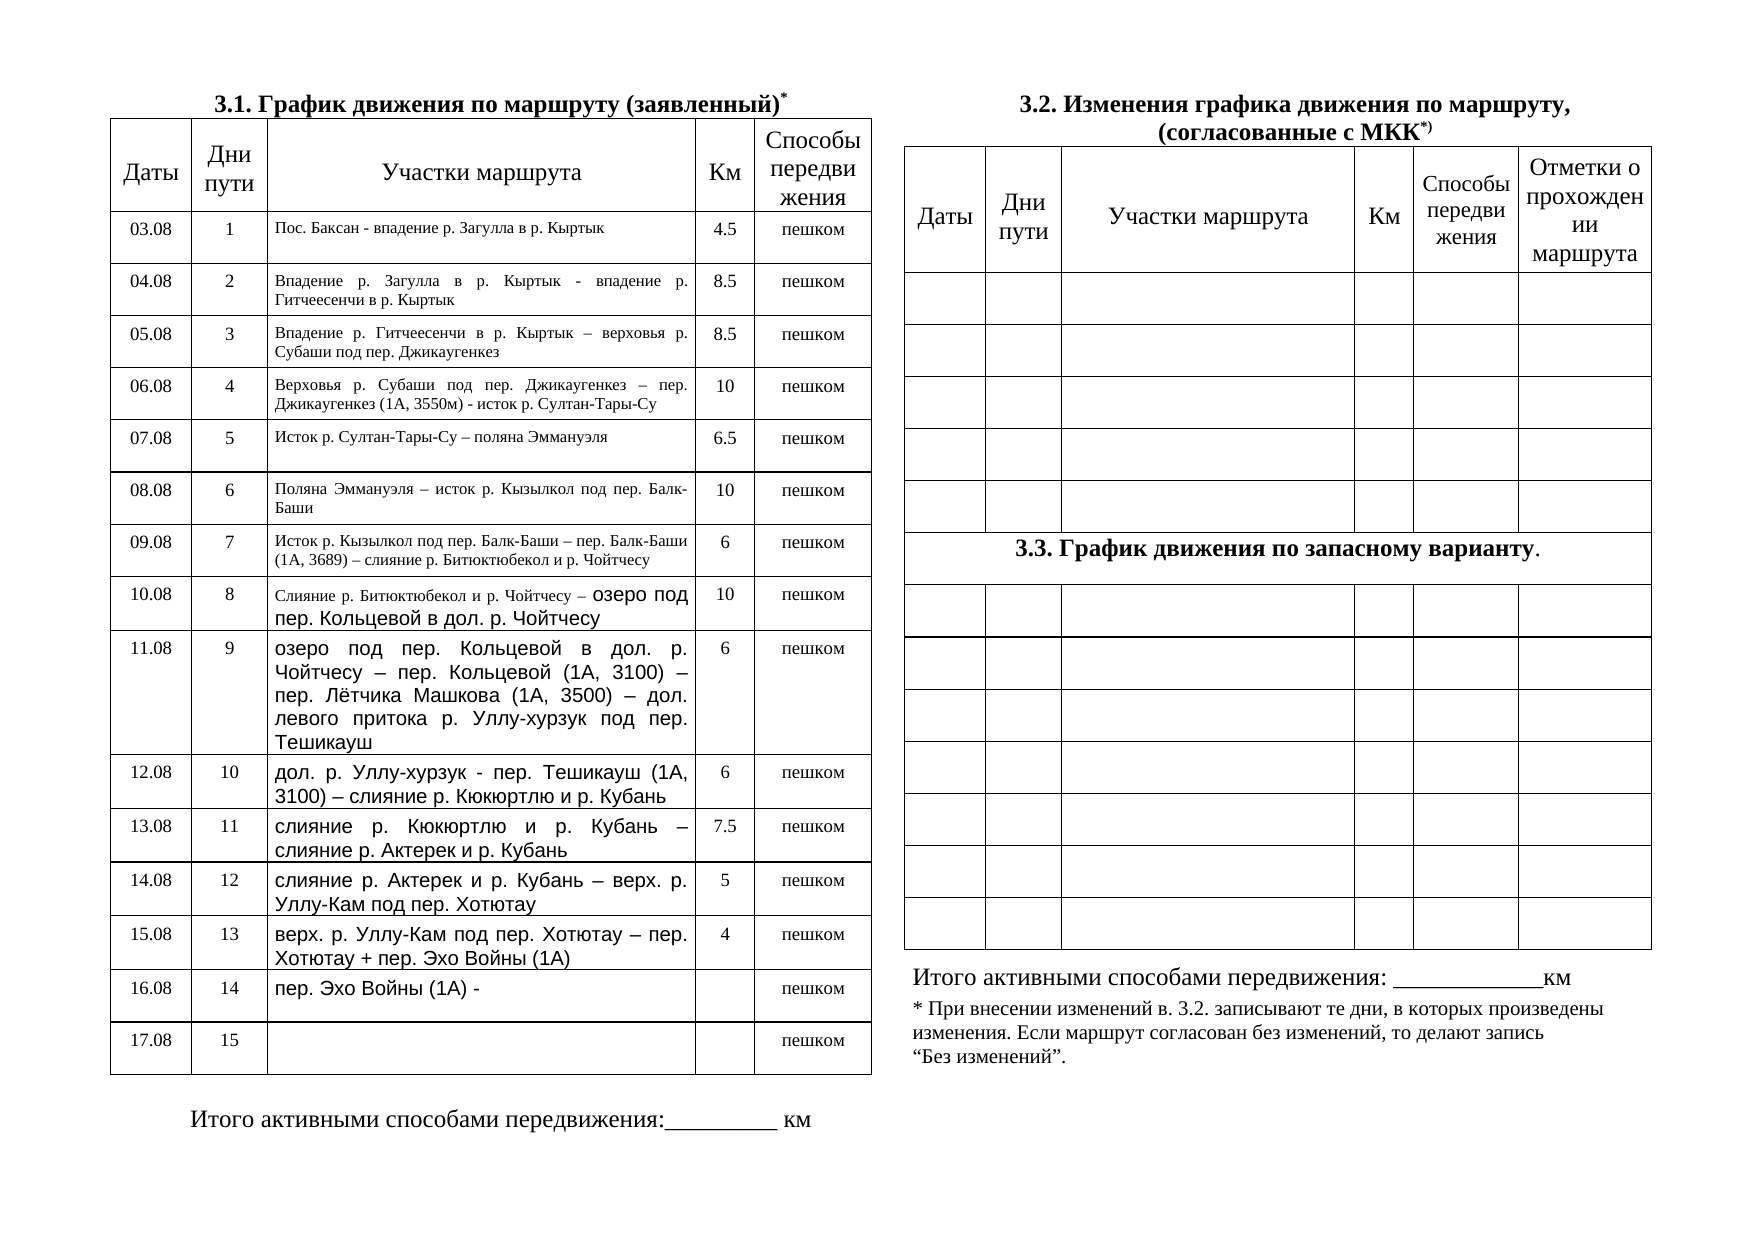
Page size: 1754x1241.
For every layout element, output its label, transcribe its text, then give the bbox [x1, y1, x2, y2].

table_cell 15.08 [111, 916, 191, 969]
table_cell [1062, 325, 1354, 376]
table_cell пешком [755, 212, 871, 263]
table_header Участки маршрута [268, 119, 695, 211]
table_cell [905, 377, 985, 428]
table_cell [1519, 429, 1651, 480]
table_cell 6 [696, 755, 754, 807]
text 3.2. Изменения графика движения по маршруту, (согласованные с МКК*) [912, 89, 1678, 146]
table_cell 4.5 [696, 212, 754, 263]
text * При внесении изменений в. 3.2. записывают те дни, в которых произведены изменения. Если маршрут согласован без изменений, то делают запись “Без изменений”. [912, 996, 1678, 1068]
table_cell 14 [192, 970, 267, 1021]
table_cell 5 [696, 863, 754, 915]
table_cell 16.08 [111, 970, 191, 1021]
table_cell 10.08 [111, 577, 191, 629]
table_cell [986, 325, 1061, 376]
table_cell [1355, 585, 1413, 636]
table_cell [986, 429, 1061, 480]
table_cell пешком [755, 631, 871, 753]
table_cell 5 [192, 420, 267, 471]
table_cell [1062, 898, 1354, 949]
table_cell 10 [192, 755, 267, 807]
table_cell 8.5 [696, 316, 754, 367]
table_cell 04.08 [111, 264, 191, 315]
table_cell 17.08 [111, 1023, 191, 1073]
table_cell [1519, 377, 1651, 428]
table_cell [1519, 325, 1651, 376]
table_cell 14.08 [111, 863, 191, 915]
table_cell верх. р. Уллу-Кам под пер. Хотютау – пер. Хотютау + пер. Эхо Войны (1А) [268, 916, 695, 969]
table_cell [1355, 273, 1413, 324]
table_header Даты [111, 119, 191, 211]
table_cell [986, 481, 1061, 532]
table_cell [1355, 690, 1413, 741]
table_header Дни пути [192, 119, 267, 211]
table_cell 13 [192, 916, 267, 969]
table_cell [1355, 429, 1413, 480]
table_cell 6 [696, 525, 754, 576]
table_cell 11 [192, 809, 267, 861]
table_cell [905, 273, 985, 324]
table_header Способы передвижения [1414, 147, 1518, 272]
table_cell [1062, 794, 1354, 845]
table_cell [1414, 585, 1518, 636]
table_cell 3.3. График движения по запасному варианту. [905, 533, 1651, 584]
table_cell [1519, 638, 1651, 688]
table_cell [986, 638, 1061, 688]
table_cell пешком [755, 473, 871, 523]
table_cell Пос. Баксан - впадение р. Загулла в р. Кыртык [268, 212, 695, 263]
subtitle Итого активными способами передвижения:_________ км [118, 1104, 883, 1132]
table_cell [1414, 429, 1518, 480]
table_cell [986, 377, 1061, 428]
table_header Участки маршрута [1062, 147, 1354, 272]
table_cell 09.08 [111, 525, 191, 576]
table_cell 10 [696, 368, 754, 419]
table_cell [986, 846, 1061, 897]
table_cell [1062, 846, 1354, 897]
table_cell [1519, 585, 1651, 636]
table_cell [905, 898, 985, 949]
table_cell пешком [755, 368, 871, 419]
table_cell [1414, 846, 1518, 897]
table_cell [1519, 690, 1651, 741]
table_cell Исток р. Султан-Тары-Су – поляна Эммануэля [268, 420, 695, 471]
table_cell [1355, 638, 1413, 688]
table_cell 05.08 [111, 316, 191, 367]
table_cell [905, 638, 985, 688]
table_cell пешком [755, 577, 871, 629]
table_cell 8 [192, 577, 267, 629]
table_cell [1062, 585, 1354, 636]
table_cell [1062, 273, 1354, 324]
table_cell [1414, 690, 1518, 741]
text Итого активными способами передвижения: ____________км [912, 962, 1678, 991]
table_cell [905, 846, 985, 897]
table_cell 6 [696, 631, 754, 753]
table_cell 10 [696, 577, 754, 629]
table_cell [986, 273, 1061, 324]
table_cell Поляна Эммануэля – исток р. Кызылкол под пер. Балк-Баши [268, 473, 695, 523]
table_cell 6.5 [696, 420, 754, 471]
table_cell 15 [192, 1023, 267, 1073]
table_cell 4 [696, 916, 754, 969]
table_cell [1414, 325, 1518, 376]
table_cell пешком [755, 420, 871, 471]
table_cell [696, 1023, 754, 1073]
table_cell [1355, 794, 1413, 845]
table_cell [1062, 377, 1354, 428]
table_cell Исток р. Кызылкол под пер. Балк-Баши – пер. Балк-Баши (1А, 3689) – слияние р. Битюктюбекол и р. Чойтчесу [268, 525, 695, 576]
table_cell пер. Эхо Войны (1А) - [268, 970, 695, 1021]
table_cell 1 [192, 212, 267, 263]
table_cell [905, 794, 985, 845]
table_cell 7.5 [696, 809, 754, 861]
table_cell пешком [755, 970, 871, 1021]
table_cell [1355, 846, 1413, 897]
table_cell [1062, 742, 1354, 793]
table_cell Слияние р. Битюктюбекол и р. Чойтчесу – озеро под пер. Кольцевой в дол. р. Чойтчесу [268, 577, 695, 629]
table_cell 06.08 [111, 368, 191, 419]
table_cell слияние р. Актерек и р. Кубань – верх. р. Уллу-Кам под пер. Хотютау [268, 863, 695, 915]
table_cell [1519, 273, 1651, 324]
table_cell [1519, 742, 1651, 793]
table_cell пешком [755, 1023, 871, 1073]
table_cell 7 [192, 525, 267, 576]
table_cell [1519, 481, 1651, 532]
table_cell [696, 970, 754, 1021]
table_cell 03.08 [111, 212, 191, 263]
table_cell [1062, 481, 1354, 532]
table_cell озеро под пер. Кольцевой в дол. р. Чойтчесу – пер. Кольцевой (1А, 3100) – пер. Лётчика Машкова (1А, 3500) – дол. левого притока р. Уллу-хурзук под пер. Тешикауш [268, 631, 695, 753]
table_cell 9 [192, 631, 267, 753]
table_cell [1355, 742, 1413, 793]
table_cell 11.08 [111, 631, 191, 753]
table_cell [986, 898, 1061, 949]
table_cell [905, 325, 985, 376]
table_cell [1062, 638, 1354, 688]
table_cell пешком [755, 264, 871, 315]
table_cell пешком [755, 525, 871, 576]
table_cell [1519, 794, 1651, 845]
table_cell Верховья р. Субаши под пер. Джикаугенкез – пер. Джикаугенкез (1А, 3550м) - исток р. Султан-Тары-Су [268, 368, 695, 419]
table_cell пешком [755, 316, 871, 367]
table_header Км [696, 119, 754, 211]
table_cell пешком [755, 809, 871, 861]
table_cell [905, 429, 985, 480]
table_cell [986, 794, 1061, 845]
table_cell [1355, 898, 1413, 949]
table_cell 6 [192, 473, 267, 523]
table_cell [905, 742, 985, 793]
table_cell пешком [755, 755, 871, 807]
table_cell 3 [192, 316, 267, 367]
table_cell [905, 585, 985, 636]
table_cell слияние р. Кюкюртлю и р. Кубань – слияние р. Актерек и р. Кубань [268, 809, 695, 861]
table_cell Впадение р. Загулла в р. Кыртык - впадение р. Гитчеесенчи в р. Кыртык [268, 264, 695, 315]
table_cell [1414, 638, 1518, 688]
table_cell [1414, 742, 1518, 793]
table_cell дол. р. Уллу-хурзук - пер. Тешикауш (1А, 3100) – слияние р. Кюкюртлю и р. Кубань [268, 755, 695, 807]
table_header Отметки о прохождении маршрута [1519, 147, 1651, 272]
table_cell 12 [192, 863, 267, 915]
table_cell [1414, 481, 1518, 532]
table_cell [1355, 377, 1413, 428]
table_cell [1519, 898, 1651, 949]
table_cell 12.08 [111, 755, 191, 807]
table_cell 2 [192, 264, 267, 315]
table_cell 10 [696, 473, 754, 523]
text 3.1. График движения по маршруту (заявленный)* [118, 89, 883, 117]
table_cell [905, 690, 985, 741]
table_cell [1414, 377, 1518, 428]
table_cell [1355, 481, 1413, 532]
table_cell [1414, 273, 1518, 324]
table_cell [986, 585, 1061, 636]
table_cell [1062, 429, 1354, 480]
table_cell Впадение р. Гитчеесенчи в р. Кыртык – верховья р. Субаши под пер. Джикаугенкез [268, 316, 695, 367]
table_cell [268, 1023, 695, 1073]
table_cell пешком [755, 863, 871, 915]
table_cell пешком [755, 916, 871, 969]
table_cell 4 [192, 368, 267, 419]
table_cell 08.08 [111, 473, 191, 523]
table_header Дни пути [986, 147, 1061, 272]
table_cell [986, 690, 1061, 741]
table_cell [986, 742, 1061, 793]
table_cell [1414, 794, 1518, 845]
table_cell [1519, 846, 1651, 897]
table_cell [1414, 898, 1518, 949]
table_cell 8.5 [696, 264, 754, 315]
table_cell [1062, 690, 1354, 741]
table_cell 13.08 [111, 809, 191, 861]
table_cell 07.08 [111, 420, 191, 471]
table_header Способы передвижения [755, 119, 871, 211]
table_header Даты [905, 147, 985, 272]
table_cell [1355, 325, 1413, 376]
table_header Км [1355, 147, 1413, 272]
table_cell [905, 481, 985, 532]
